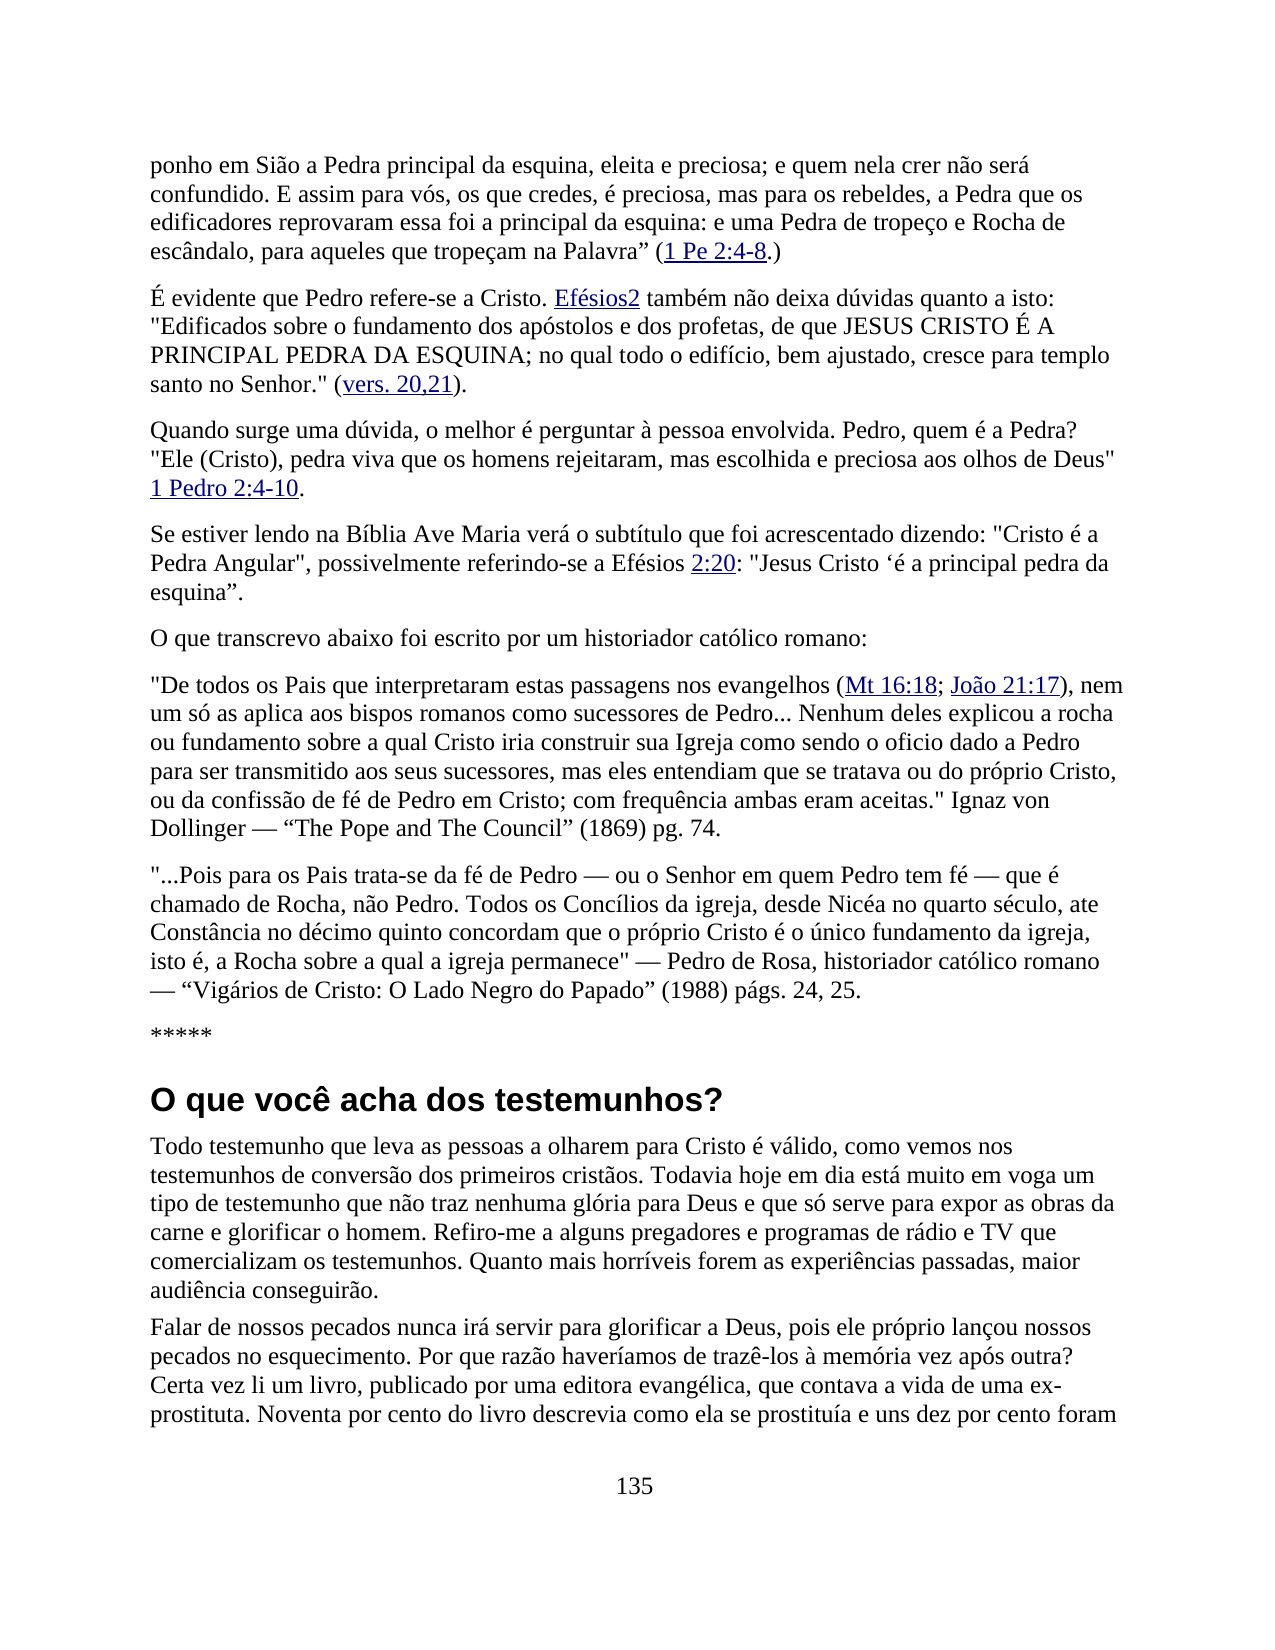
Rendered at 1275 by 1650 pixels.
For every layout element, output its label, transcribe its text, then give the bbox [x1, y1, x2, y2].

text "De todos os Pais que interpretaram estas passagens nos evangelhos (Mt 16:18; João 21:17), nem um só as aplica aos bispos romanos como sucessores de Pedro... Nenhum deles explicou a rocha ou fundamento sobre a qual Cristo iria construir sua Igreja como sendo o oficio dado a Pedro para ser transmitido aos seus sucessores, mas eles entendiam que se tratava ou do próprio Cristo, ou da confissão de fé de Pedro em Cristo; com frequência ambas eram aceitas." Ignaz von Dollinger — “The Pope and The Council” (1869) pg. 74. [150, 670, 1125, 842]
text "...Pois para os Pais trata-se da fé de Pedro — ou o Senhor em quem Pedro tem fé — que é chamado de Rocha, não Pedro. Todos os Concílios da igreja, desde Nicéa no quarto século, ate Constância no décimo quinto concordam que o próprio Cristo é o único fundamento da igreja, isto é, a Rocha sobre a qual a igreja permanece" — Pedro de Rosa, historiador católico romano — “Vigários de Cristo: O Lado Negro do Papado” (1988) págs. 24, 25. [150, 860, 1125, 1004]
text É evidente que Pedro refere-se a Cristo. Efésios2 também não deixa dúvidas quanto a isto: "Edificados sobre o fundamento dos apóstolos e dos profetas, de que JESUS CRISTO É A PRINCIPAL PEDRA DA ESQUINA; no qual todo o edifício, bem ajustado, cresce para templo santo no Senhor." (vers. 20,21). [150, 283, 1125, 398]
subtitle O que você acha dos testemunhos? [150, 1080, 1125, 1118]
text ponho em Sião a Pedra principal da esquina, eleita e preciosa; e quem nela crer não será confundido. E assim para vós, os que credes, é preciosa, mas para os rebeldes, a Pedra que os edificadores reprovaram essa foi a principal da esquina: e uma Pedra de tropeço e Rocha de escândalo, para aqueles que tropeçam na Palavra” (1 Pe 2:4-8.) [150, 150, 1125, 265]
text Se estiver lendo na Bíblia Ave Maria verá o subtítulo que foi acrescentado dizendo: "Cristo é a Pedra Angular", possivelmente referindo-se a Efésios 2:20: "Jesus Cristo ‘é a principal pedra da esquina”. [150, 519, 1125, 606]
text Todo testemunho que leva as pessoas a olharem para Cristo é válido, como vemos nos testemunhos de conversão dos primeiros cristãos. Todavia hoje em dia está muito em voga um tipo de testemunho que não traz nenhuma glória para Deus e que só serve para expor as obras da carne e glorificar o homem. Refiro-me a alguns pregadores e programas de rádio e TV que comercializam os testemunhos. Quanto mais horríveis forem as experiências passadas, maior audiência conseguirão. [150, 1131, 1125, 1303]
text Quando surge uma dúvida, o melhor é perguntar à pessoa envolvida. Pedro, quem é a Pedra? "Ele (Cristo), pedra viva que os homens rejeitaram, mas escolhida e preciosa aos olhos de Deus" 1 Pedro 2:4-10. [150, 415, 1125, 502]
text ***** [150, 1021, 1125, 1050]
text O que transcrevo abaixo foi escrito por um historiador católico romano: [150, 623, 1125, 652]
text Falar de nossos pecados nunca irá servir para glorificar a Deus, pois ele próprio lançou nossos pecados no esquecimento. Por que razão haveríamos de trazê-los à memória vez após outra? Certa vez li um livro, publicado por uma editora evangélica, que contava a vida de uma ex-prostituta. Noventa por cento do livro descrevia como ela se prostituía e uns dez por cento foram [150, 1312, 1125, 1427]
